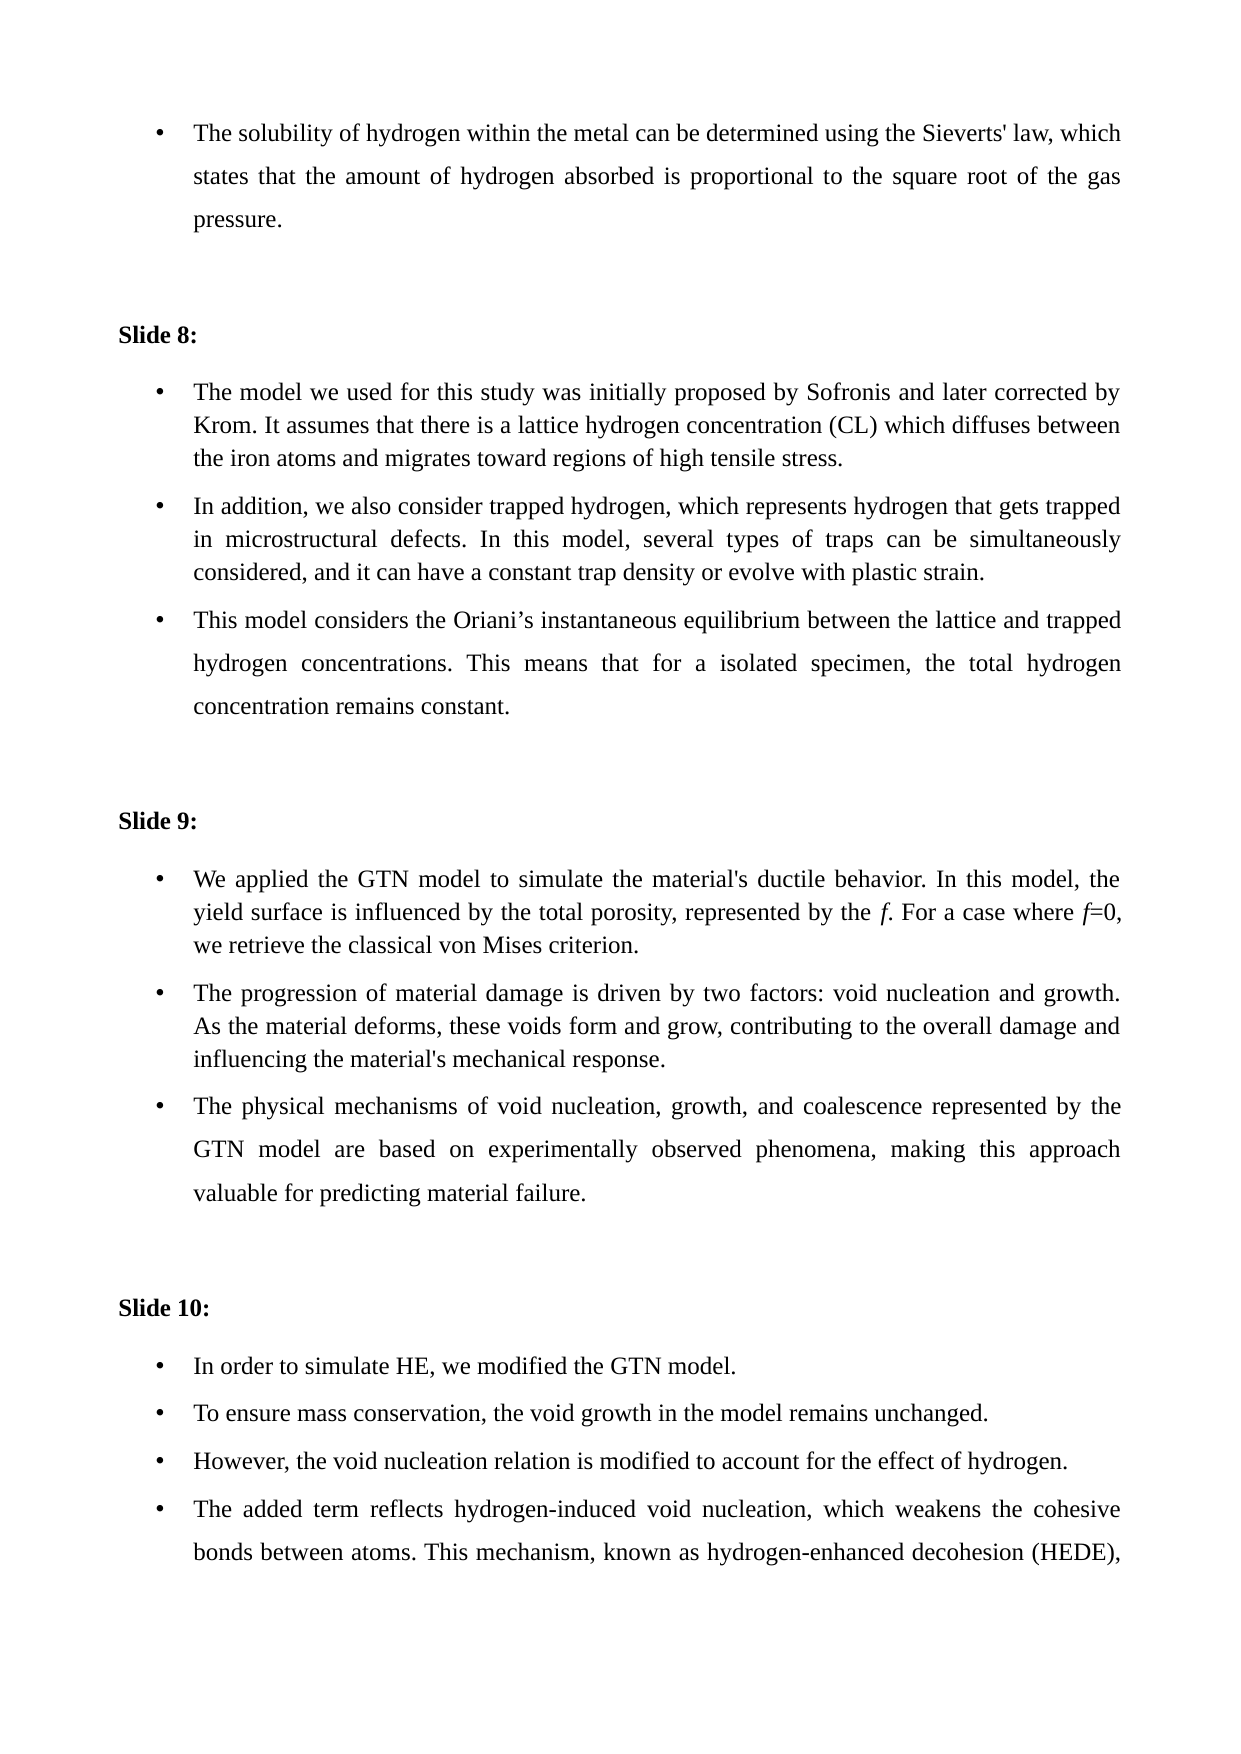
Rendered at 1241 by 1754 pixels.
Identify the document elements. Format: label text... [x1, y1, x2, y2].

list In order to simulate HE, we modified the GTN model. [156, 1351, 1122, 1379]
list The physical mechanisms of void nucleation, growth, and coalescence represented by the GTN model are based on experimentally observed phenomena, making this approach valuable for predicting material failure. [156, 1091, 1122, 1206]
list This model considers the Oriani’s instantaneous equilibrium between the lattice and trapped hydrogen concentrations. This means that for a isolated specimen, the total hydrogen concentration remains constant. [156, 605, 1122, 720]
text Slide 10: [118, 1293, 1122, 1322]
list The solubility of hydrogen within the metal can be determined using the Sieverts' law, which states that the amount of hydrogen absorbed is proportional to the square root of the gas pressure. [156, 118, 1122, 233]
list The model we used for this study was initially proposed by Sofronis and later corrected by Krom. It assumes that there is a lattice hydrogen concentration (CL) which diffuses between the iron atoms and migrates toward regions of high tensile stress. [156, 377, 1122, 472]
list To ensure mass conservation, the void growth in the model remains unchanged. [156, 1398, 1122, 1427]
text Slide 8: [118, 320, 1122, 348]
text Slide 9: [118, 806, 1122, 835]
list The progression of material damage is driven by two factors: void nucleation and growth. As the material deforms, these voids form and grow, contributing to the overall damage and influencing the material's mechanical response. [156, 978, 1122, 1073]
list We applied the GTN model to simulate the material's ductile behavior. In this model, the yield surface is influenced by the total porosity, represented by the f. For a case where f=0, we retrieve the classical von Mises criterion. [156, 864, 1122, 959]
list However, the void nucleation relation is modified to account for the effect of hydrogen. [156, 1446, 1122, 1475]
list The added term reflects hydrogen-induced void nucleation, which weakens the cohesive bonds between atoms. This mechanism, known as hydrogen-enhanced decohesion (HEDE), [156, 1494, 1122, 1566]
list In addition, we also consider trapped hydrogen, which represents hydrogen that gets trapped in microstructural defects. In this model, several types of traps can be simultaneously considered, and it can have a constant trap density or evolve with plastic strain. [156, 491, 1122, 586]
